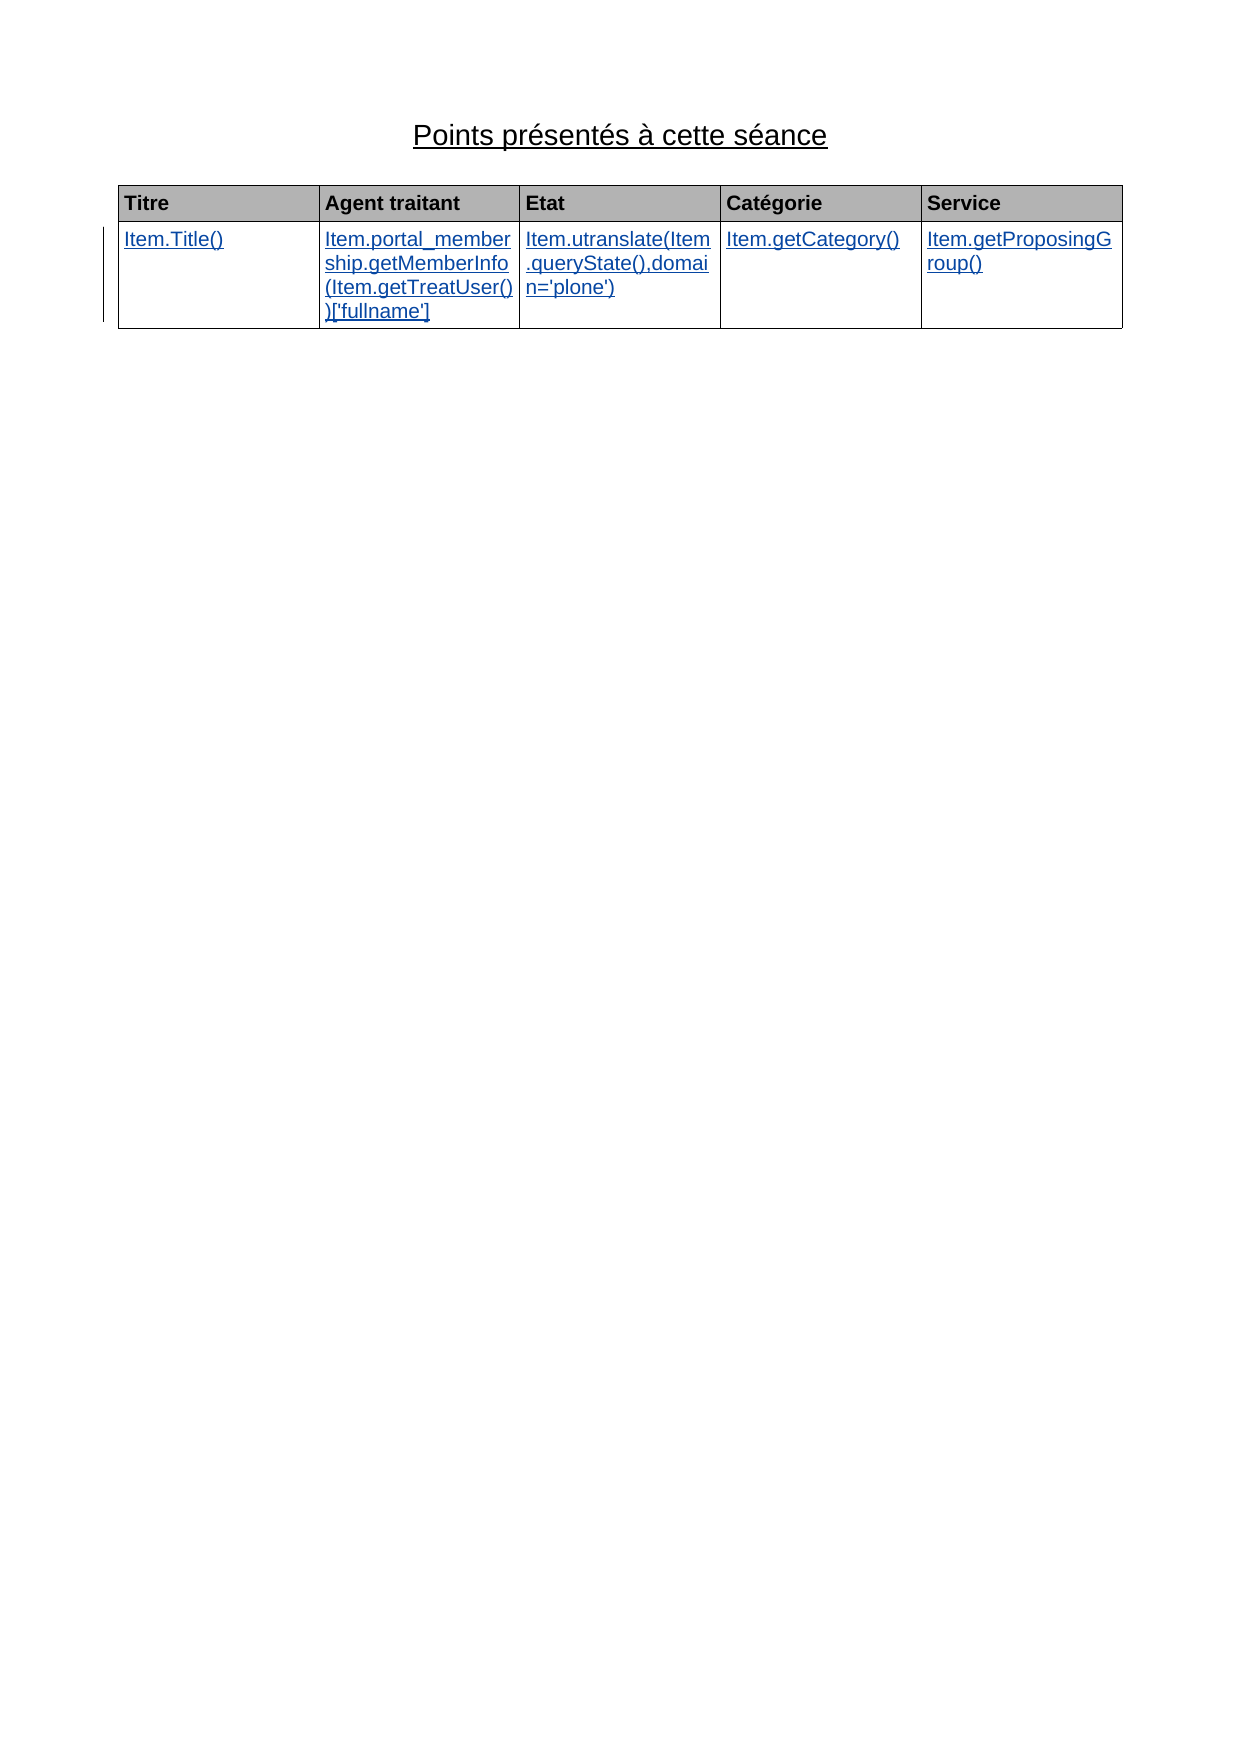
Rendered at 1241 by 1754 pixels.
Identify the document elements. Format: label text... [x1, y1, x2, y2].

table_cell Item.Title() [119, 222, 319, 328]
table_cell Item.utranslate(Item.queryState(),domain='plone') [520, 222, 720, 328]
table_header Agent traitant [320, 186, 519, 221]
table_cell Item.portal_membership.getMemberInfo(Item.getTreatUser())['fullname'] [320, 222, 519, 328]
table_header Service [922, 186, 1122, 221]
table_cell Item.getCategory() [721, 222, 921, 328]
table_header Titre [119, 186, 319, 221]
table_header Catégorie [721, 186, 921, 221]
text Points présentés à cette séance [118, 118, 1122, 152]
table_cell Item.getProposingGroup() [922, 222, 1122, 328]
table_header Etat [520, 186, 720, 221]
